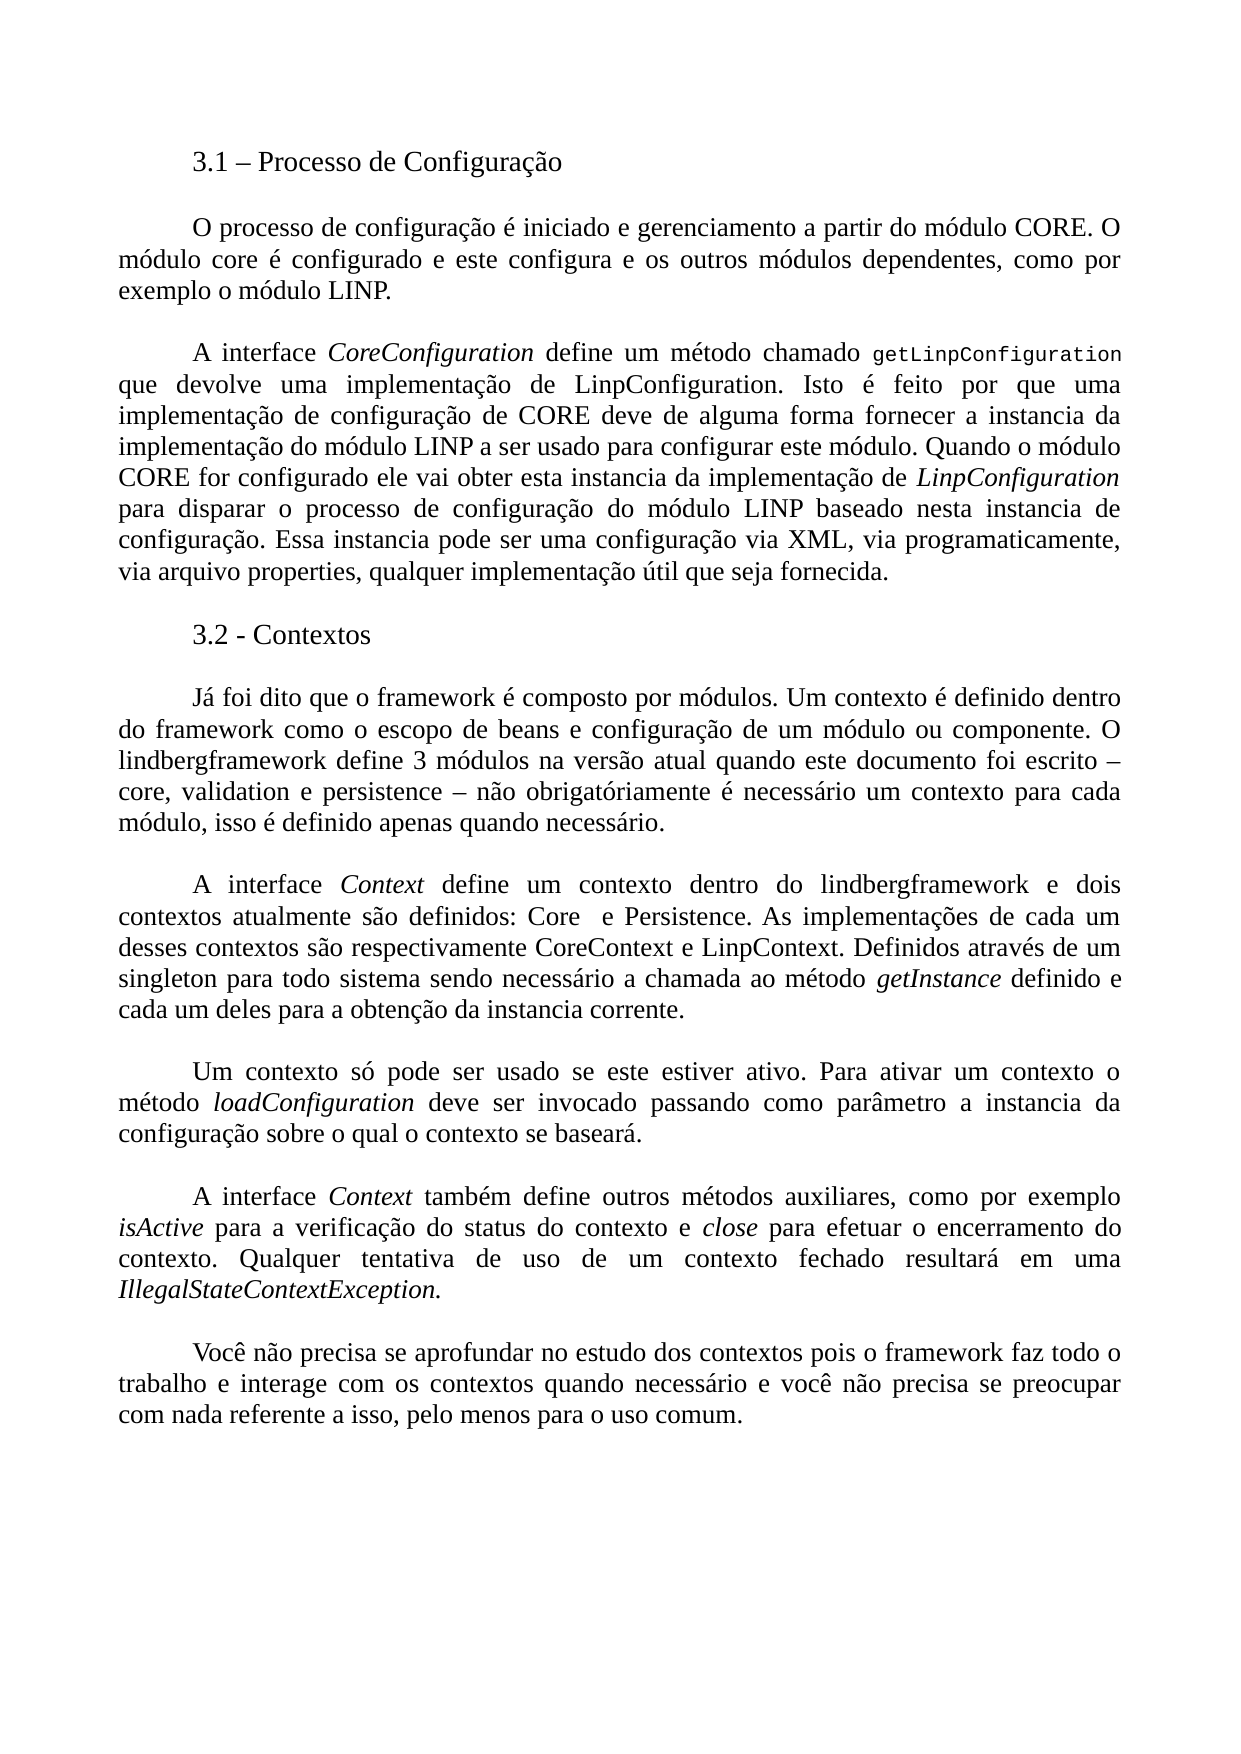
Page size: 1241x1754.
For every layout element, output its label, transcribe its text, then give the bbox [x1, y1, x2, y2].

text Um contexto só pode ser usado se este estiver ativo. Para ativar um contexto o método loadConfiguration deve ser invocado passando como parâmetro a instancia da configuração sobre o qual o contexto se baseará. [118, 1055, 1122, 1149]
text Já foi dito que o framework é composto por módulos. Um contexto é definido dentro do framework como o escopo de beans e configuração de um módulo ou componente. O lindbergframework define 3 módulos na versão atual quando este documento foi escrito – core, validation e persistence – não obrigatóriamente é necessário um contexto para cada módulo, isso é definido apenas quando necessário. [118, 682, 1122, 837]
text 3.1 – Processo de Configuração [118, 144, 1122, 178]
text O processo de configuração é iniciado e gerenciamento a partir do módulo CORE. O módulo core é configurado e este configura e os outros módulos dependentes, como por exemplo o módulo LINP. [118, 212, 1122, 305]
text Você não precisa se aprofundar no estudo dos contextos pois o framework faz todo o trabalho e interage com os contextos quando necessário e você não precisa se preocupar com nada referente a isso, pelo menos para o uso comum. [118, 1336, 1122, 1429]
text A interface Context define um contexto dentro do lindbergframework e dois contextos atualmente são definidos: Core e Persistence. As implementações de cada um desses contextos são respectivamente CoreContext e LinpContext. Definidos através de um singleton para todo sistema sendo necessário a chamada ao método getInstance definido e cada um deles para a obtenção da instancia corrente. [118, 868, 1122, 1024]
text 3.2 - Contextos [118, 617, 1122, 650]
text A interface Context também define outros métodos auxiliares, como por exemplo isActive para a verificação do status do contexto e close para efetuar o encerramento do contexto. Qualquer tentativa de uso de um contexto fechado resultará em uma IllegalStateContextException. [118, 1180, 1122, 1304]
text A interface CoreConfiguration define um método chamado getLinpConfiguration que devolve uma implementação de LinpConfiguration. Isto é feito por que uma implementação de configuração de CORE deve de alguma forma fornecer a instancia da implementação do módulo LINP a ser usado para configurar este módulo. Quando o módulo CORE for configurado ele vai obter esta instancia da implementação de LinpConfiguration para disparar o processo de configuração do módulo LINP baseado nesta instancia de configuração. Essa instancia pode ser uma configuração via XML, via programaticamente, via arquivo properties, qualquer implementação útil que seja fornecida. [118, 336, 1122, 586]
